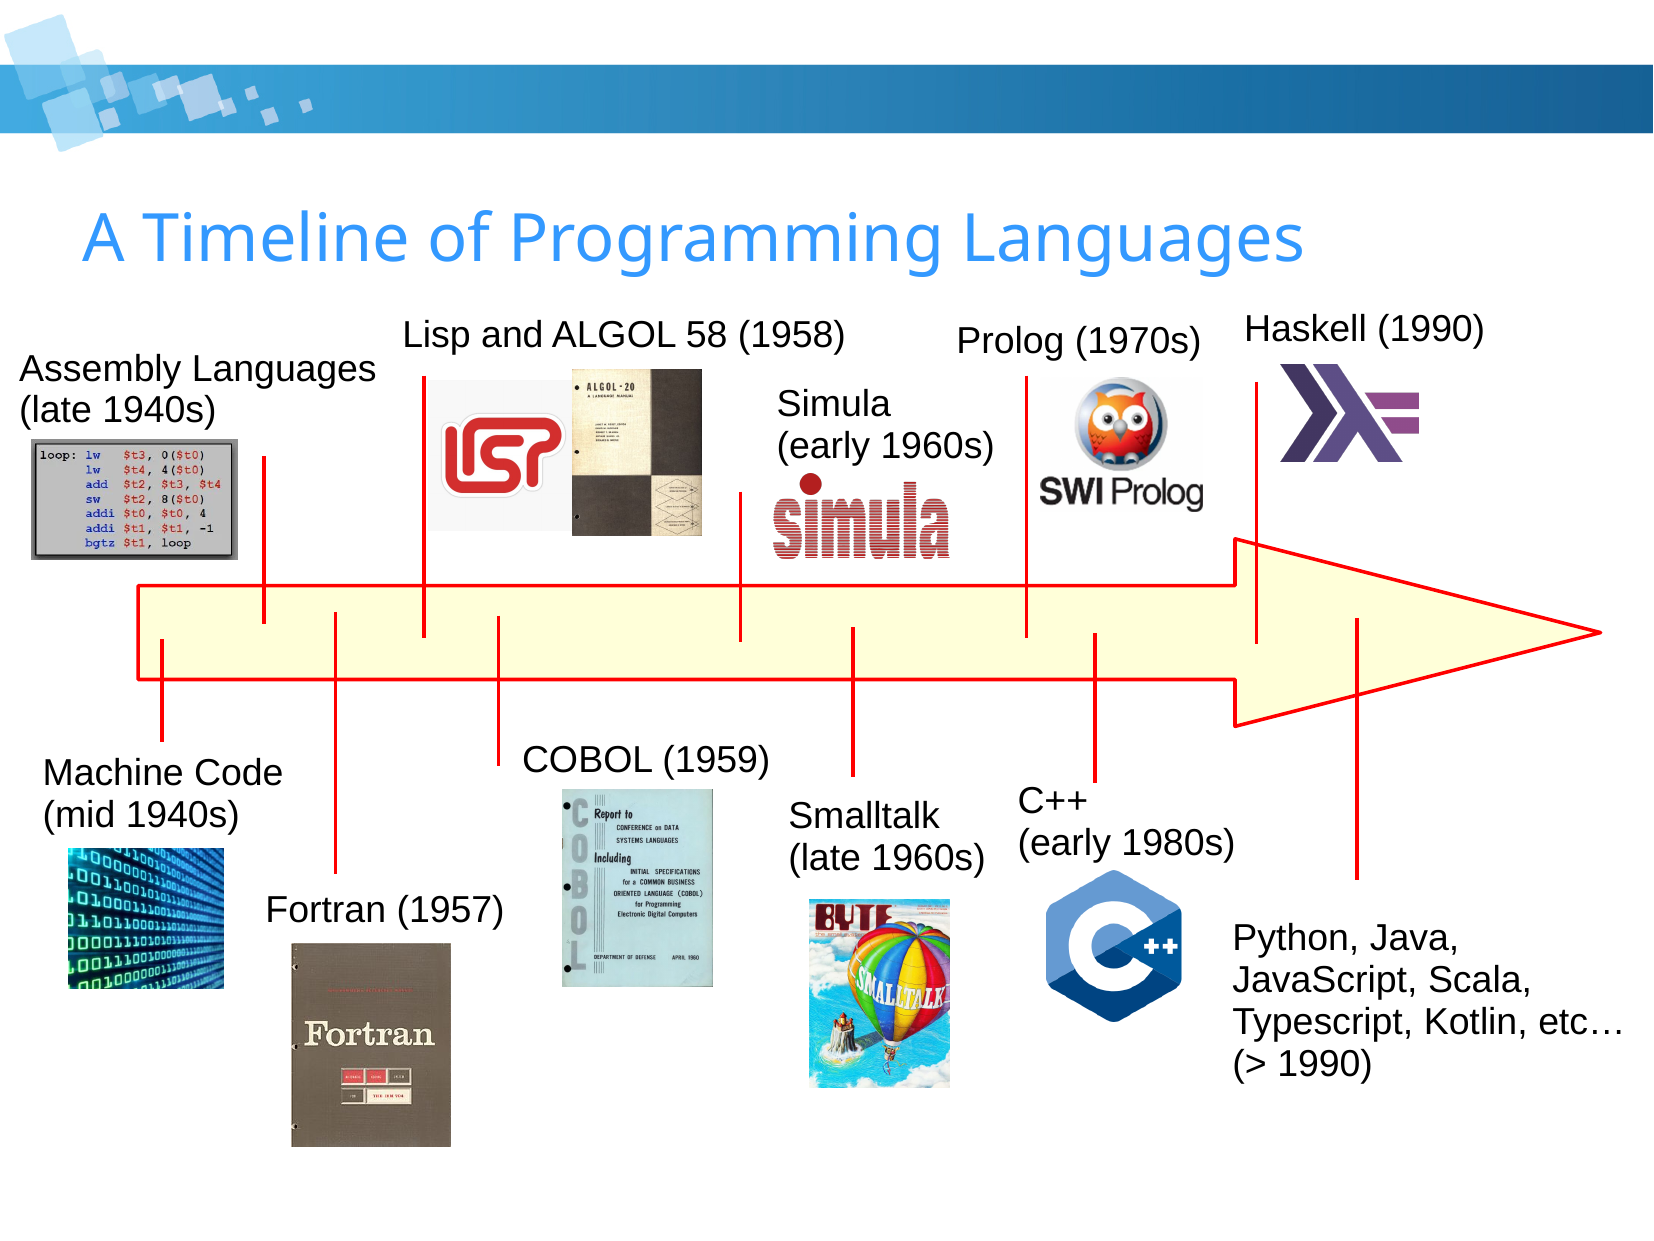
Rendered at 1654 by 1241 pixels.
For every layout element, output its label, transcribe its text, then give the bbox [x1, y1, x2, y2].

picture [0, 0, 1653, 1238]
text_box Simula (early 1960s) [761, 375, 1010, 474]
text_box Fortran (1957) [250, 880, 520, 938]
text_box Assembly Languages (late 1940s) [4, 339, 392, 439]
text_box Lisp and ALGOL 58 (1958) [387, 306, 861, 364]
text_box Python, Java, JavaScript, Scala, Typescript, Kotlin, etc… (> 1990) [1217, 909, 1641, 1092]
title A Timeline of Programming Languages [82, 132, 1571, 340]
text_box Prolog (1970s) [941, 311, 1242, 373]
text_box COBOL (1959) [507, 730, 786, 788]
text_box Machine Code (mid 1940s) [27, 744, 309, 843]
text_box Smalltalk (late 1960s) [773, 787, 1001, 887]
text_box C++ (early 1980s) [1002, 771, 1251, 871]
text_box Haskell (1990) [1229, 300, 1501, 357]
text_box [138, 538, 1601, 727]
